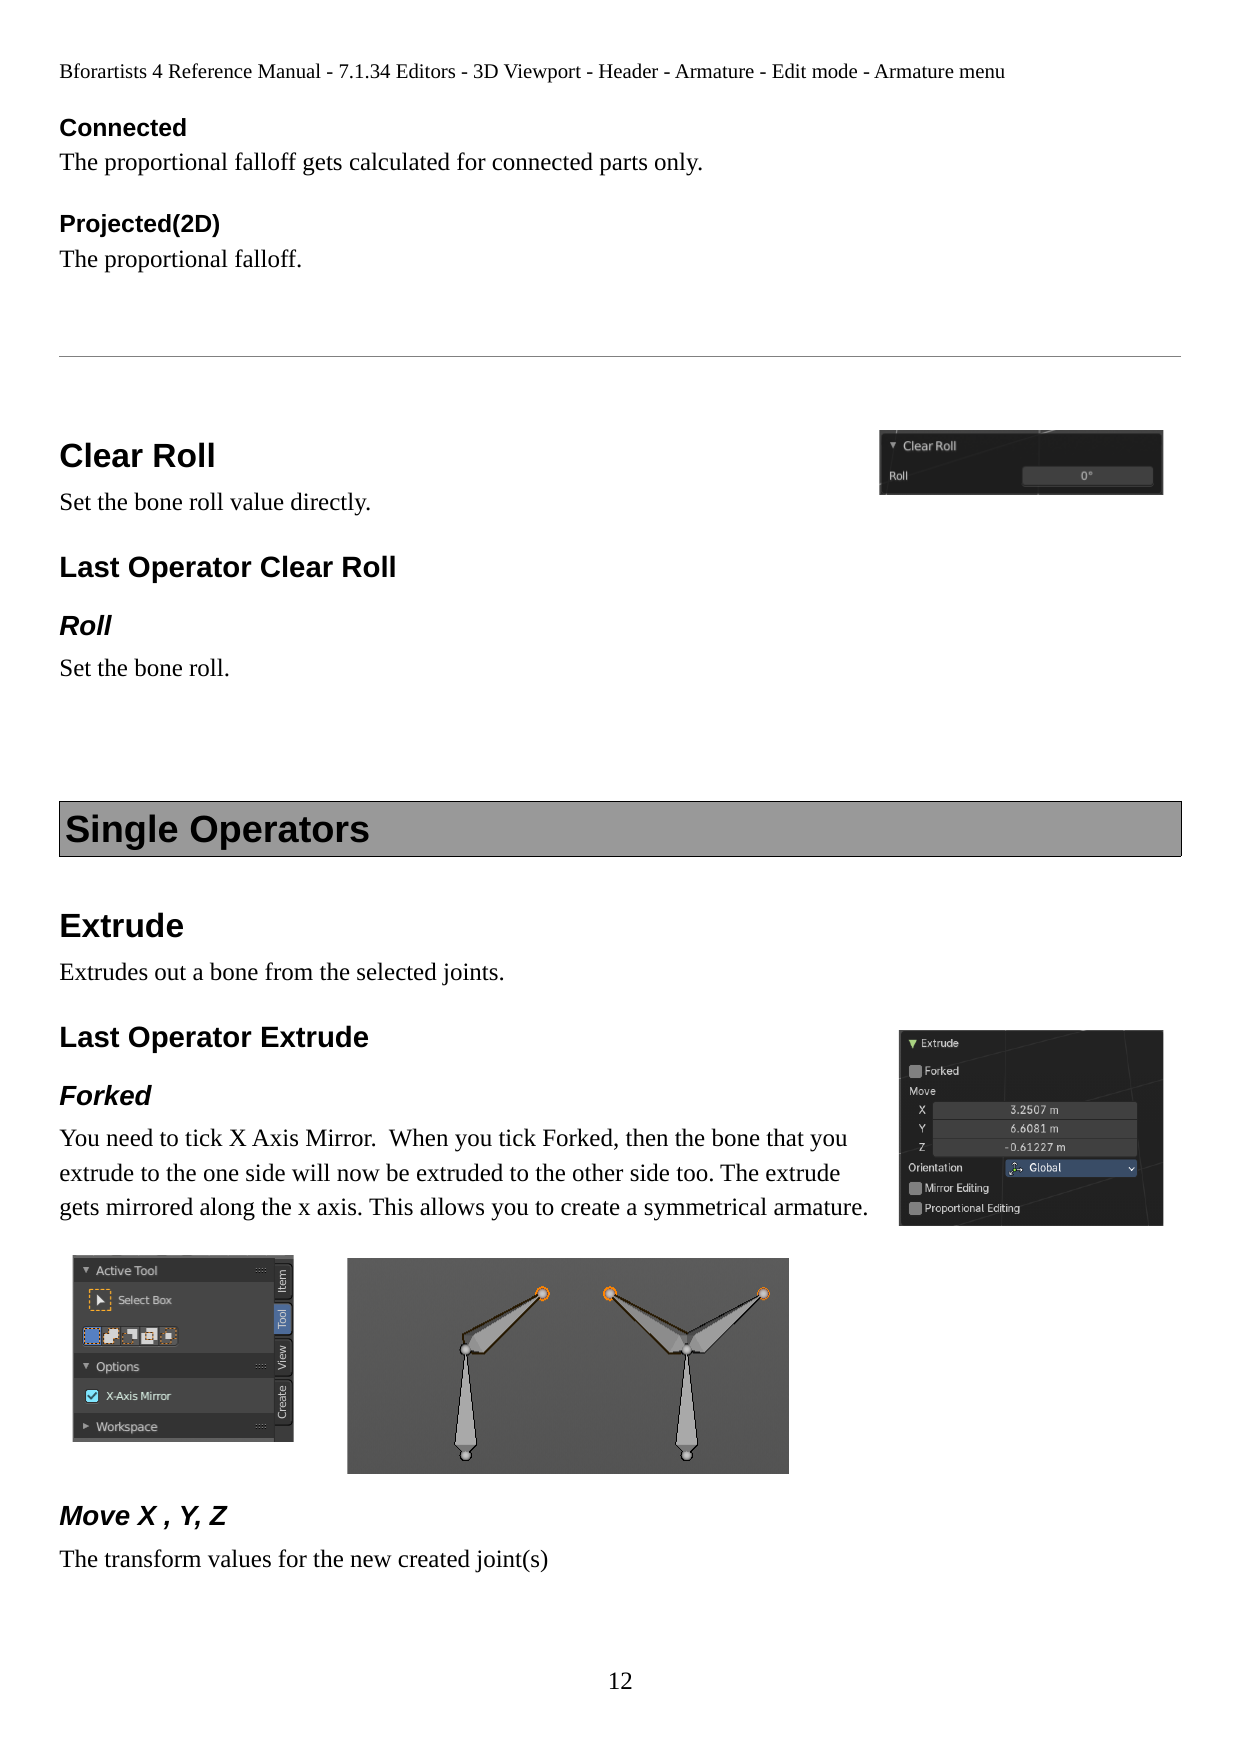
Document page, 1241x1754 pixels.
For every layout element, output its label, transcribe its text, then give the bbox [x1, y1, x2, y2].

text The proportional falloff. [59, 244, 1181, 272]
picture [879, 430, 1164, 495]
subtitle Move X , Y, Z [59, 1499, 1181, 1531]
text Extrudes out a bone from the selected joints. [59, 957, 1181, 986]
subtitle Last Operator Extrude [59, 1020, 1181, 1054]
subtitle Extrude [59, 906, 1181, 944]
table_header Single Operators [60, 802, 1181, 856]
picture [72, 1255, 294, 1442]
text Set the bone roll. [59, 653, 1181, 682]
subtitle Projected(2D) [59, 209, 1181, 237]
picture [898, 1030, 1164, 1226]
subtitle Clear Roll [59, 436, 879, 474]
subtitle Last Operator Clear Roll [59, 550, 1181, 584]
text You need to tick X Axis Mirror. When you tick Forked, then the bone that you extrude to the one side will now be extruded to the other side too. The extrude gets mirrored along the x axis. This allows you to create a symmetrical armature. [59, 1123, 898, 1221]
text Set the bone roll value directly. [59, 487, 1181, 516]
text The transform values for the new created joint(s) [59, 1544, 1181, 1572]
subtitle Forked [59, 1079, 898, 1111]
subtitle [1164, 1079, 1181, 1111]
picture [347, 1258, 789, 1474]
subtitle [1164, 436, 1181, 474]
text The proportional falloff gets calculated for connected parts only. [59, 147, 1181, 176]
subtitle Roll [59, 609, 1181, 641]
subtitle Connected [59, 113, 1181, 141]
